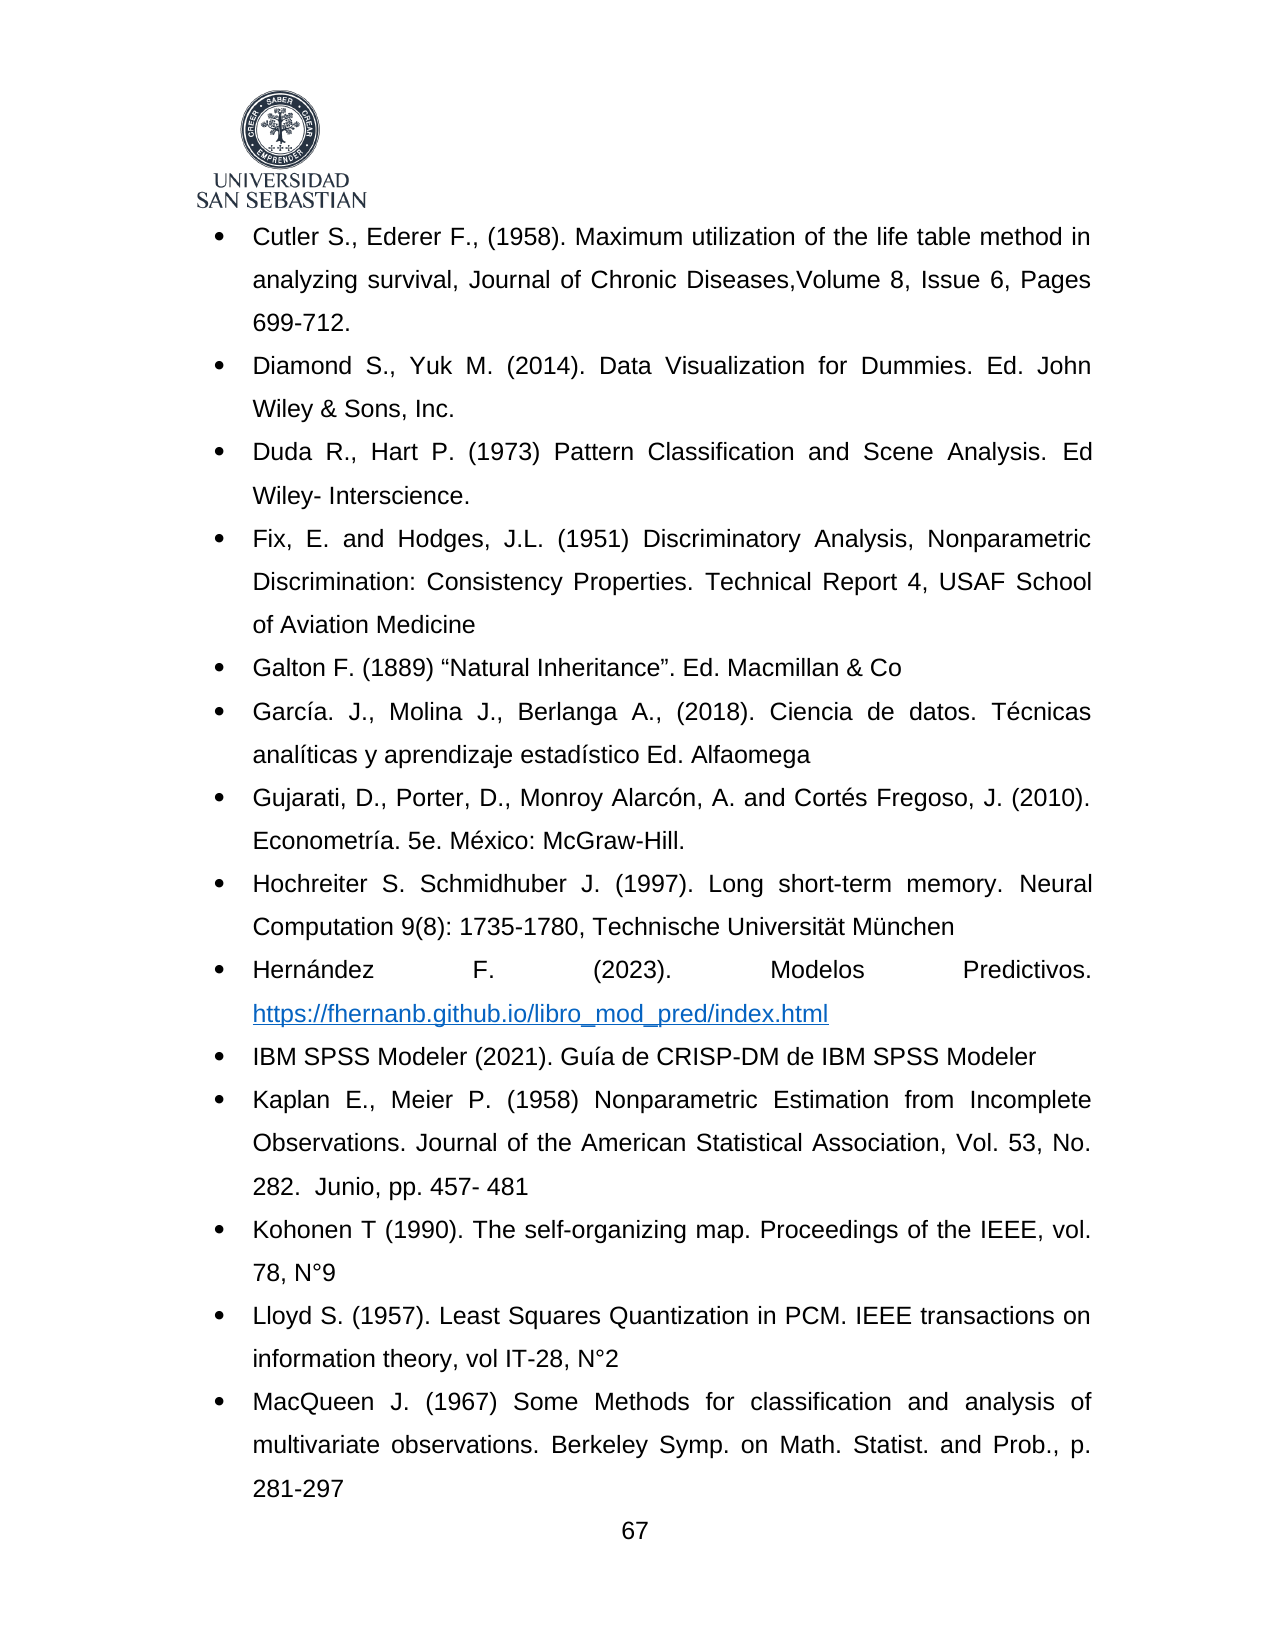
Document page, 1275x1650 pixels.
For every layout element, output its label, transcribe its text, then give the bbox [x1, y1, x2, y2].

list García. J., Molina J., Berlanga A., (2018). Ciencia de datos. Técnicas analíticas y aprendizaje estadístico Ed. Alfaomega [215, 696, 1093, 768]
list Diamond S., Yuk M. (2014). Data Visualization for Dummies. Ed. John Wiley & Sons, Inc. [215, 351, 1093, 423]
list Hernández F. (2023). Modelos Predictivos. https://fhernanb.github.io/libro_mod_pred/index.html [215, 956, 1093, 1027]
picture [177, 76, 387, 222]
list Kaplan E., Meier P. (1958) Nonparametric Estimation from Incomplete Observations. Journal of the American Statistical Association, Vol. 53, No. 282. Junio, pp. 457- 481 [215, 1085, 1093, 1200]
list Fix, E. and Hodges, J.L. (1951) Discriminatory Analysis, Nonparametric Discrimination: Consistency Properties. Technical Report 4, USAF School of Aviation Medicine [215, 524, 1093, 639]
list Hochreiter S. Schmidhuber J. (1997). Long short-term memory. Neural Computation 9(8): 1735-1780, Technische Universität München [215, 869, 1093, 941]
list Lloyd S. (1957). Least Squares Quantization in PCM. IEEE transactions on information theory, vol IT-28, N°2 [215, 1301, 1093, 1373]
list Cutler S., Ederer F., (1958). Maximum utilization of the life table method in analyzing survival, Journal of Chronic Diseases,Volume 8, Issue 6, Pages 699-712. [215, 222, 1093, 337]
list Gujarati, D., Porter, D., Monroy Alarcón, A. and Cortés Fregoso, J. (2010). Econometría. 5e. México: McGraw-Hill. [215, 783, 1093, 855]
list Duda R., Hart P. (1973) Pattern Classification and Scene Analysis. Ed Wiley- Interscience. [215, 437, 1093, 509]
list IBM SPSS Modeler (2021). Guía de CRISP-DM de IBM SPSS Modeler [215, 1042, 1093, 1071]
list Galton F. (1889) “Natural Inheritance”. Ed. Macmillan & Co [215, 653, 1093, 682]
list Kohonen T (1990). The self-organizing map. Proceedings of the IEEE, vol. 78, N°9 [215, 1214, 1093, 1287]
list MacQueen J. (1967) Some Methods for classification and analysis of multivariate observations. Berkeley Symp. on Math. Statist. and Prob., p. 281-297 [215, 1387, 1093, 1502]
